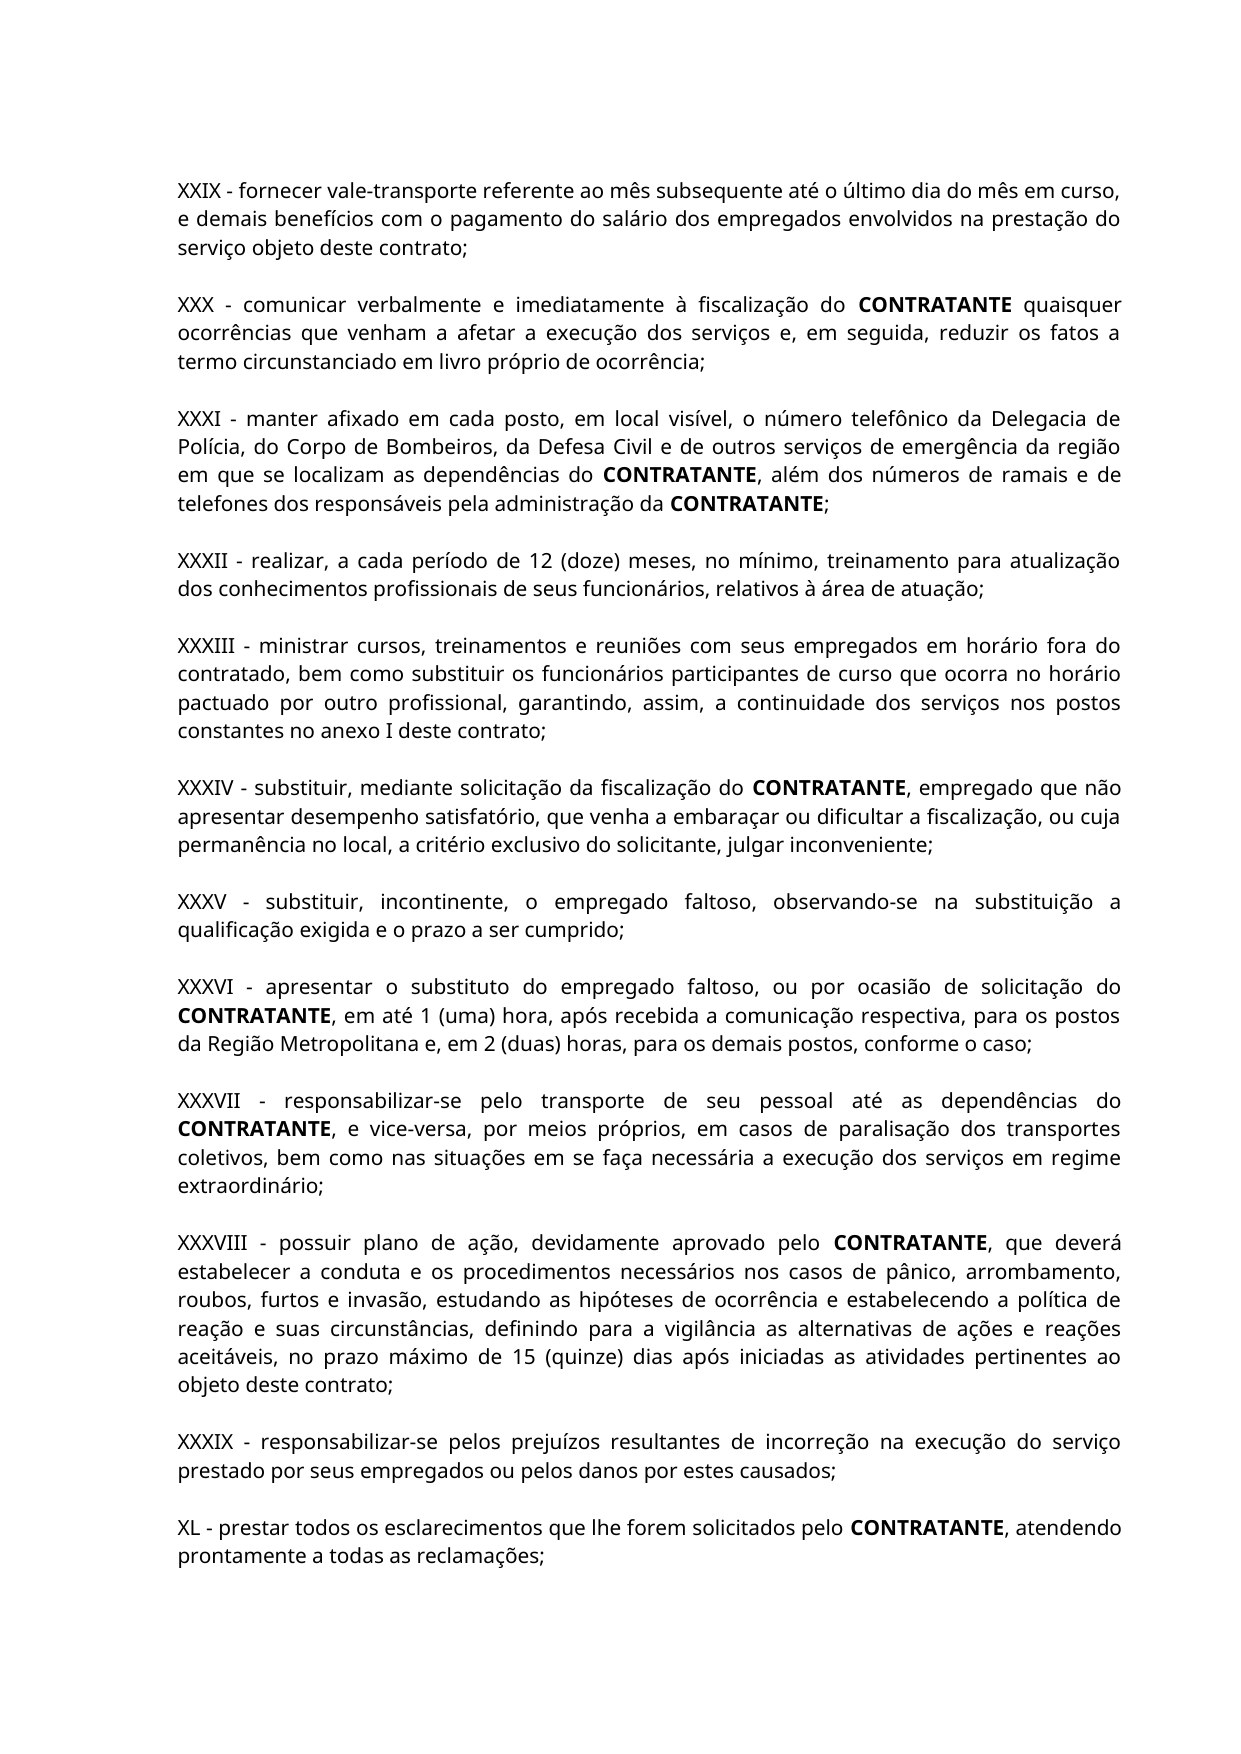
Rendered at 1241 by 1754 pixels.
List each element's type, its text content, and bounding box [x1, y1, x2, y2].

text XXXV - substituir, incontinente, o empregado faltoso, observando-se na substituição a qualificação exigida e o prazo a ser cumprido; [177, 887, 1122, 944]
text XXXVIII - possuir plano de ação, devidamente aprovado pelo CONTRATANTE, que deverá estabelecer a conduta e os procedimentos necessários nos casos de pânico, arrombamento, roubos, furtos e invasão, estudando as hipóteses de ocorrência e estabelecendo a política de reação e suas circunstâncias, definindo para a vigilância as alternativas de ações e reações aceitáveis, no prazo máximo de 15 (quinze) dias após iniciadas as atividades pertinentes ao objeto deste contrato; [177, 1228, 1122, 1399]
text XXXIX - responsabilizar-se pelos prejuízos resultantes de incorreção na execução do serviço prestado por seus empregados ou pelos danos por estes causados; [177, 1427, 1122, 1484]
text XXXII - realizar, a cada período de 12 (doze) meses, no mínimo, treinamento para atualização dos conhecimentos profissionais de seus funcionários, relativos à área de atuação; [177, 546, 1122, 603]
text XXXI - manter afixado em cada posto, em local visível, o número telefônico da Delegacia de Polícia, do Corpo de Bombeiros, da Defesa Civil e de outros serviços de emergência da região em que se localizam as dependências do CONTRATANTE, além dos números de ramais e de telefones dos responsáveis pela administração da CONTRATANTE; [177, 404, 1122, 517]
text XXX - comunicar verbalmente e imediatamente à fiscalização do CONTRATANTE quaisquer ocorrências que venham a afetar a execução dos serviços e, em seguida, reduzir os fatos a termo circunstanciado em livro próprio de ocorrência; [177, 290, 1122, 375]
text XL - prestar todos os esclarecimentos que lhe forem solicitados pelo CONTRATANTE, atendendo prontamente a todas as reclamações; [177, 1513, 1122, 1569]
text XXXVI - apresentar o substituto do empregado faltoso, ou por ocasião de solicitação do CONTRATANTE, em até 1 (uma) hora, após recebida a comunicação respectiva, para os postos da Região Metropolitana e, em 2 (duas) horas, para os demais postos, conforme o caso; [177, 972, 1122, 1058]
text XXIX - fornecer vale-transporte referente ao mês subsequente até o último dia do mês em curso, e demais benefícios com o pagamento do salário dos empregados envolvidos na prestação do serviço objeto deste contrato; [177, 176, 1122, 261]
text XXXVII - responsabilizar-se pelo transporte de seu pessoal até as dependências do CONTRATANTE, e vice-versa, por meios próprios, em casos de paralisação dos transportes coletivos, bem como nas situações em se faça necessária a execução dos serviços em regime extraordinário; [177, 1086, 1122, 1200]
text XXXIV - substituir, mediante solicitação da fiscalização do CONTRATANTE, empregado que não apresentar desempenho satisfatório, que venha a embaraçar ou dificultar a fiscalização, ou cuja permanência no local, a critério exclusivo do solicitante, julgar inconveniente; [177, 773, 1122, 859]
text XXXIII - ministrar cursos, treinamentos e reuniões com seus empregados em horário fora do contratado, bem como substituir os funcionários participantes de curso que ocorra no horário pactuado por outro profissional, garantindo, assim, a continuidade dos serviços nos postos constantes no anexo I deste contrato; [177, 631, 1122, 745]
